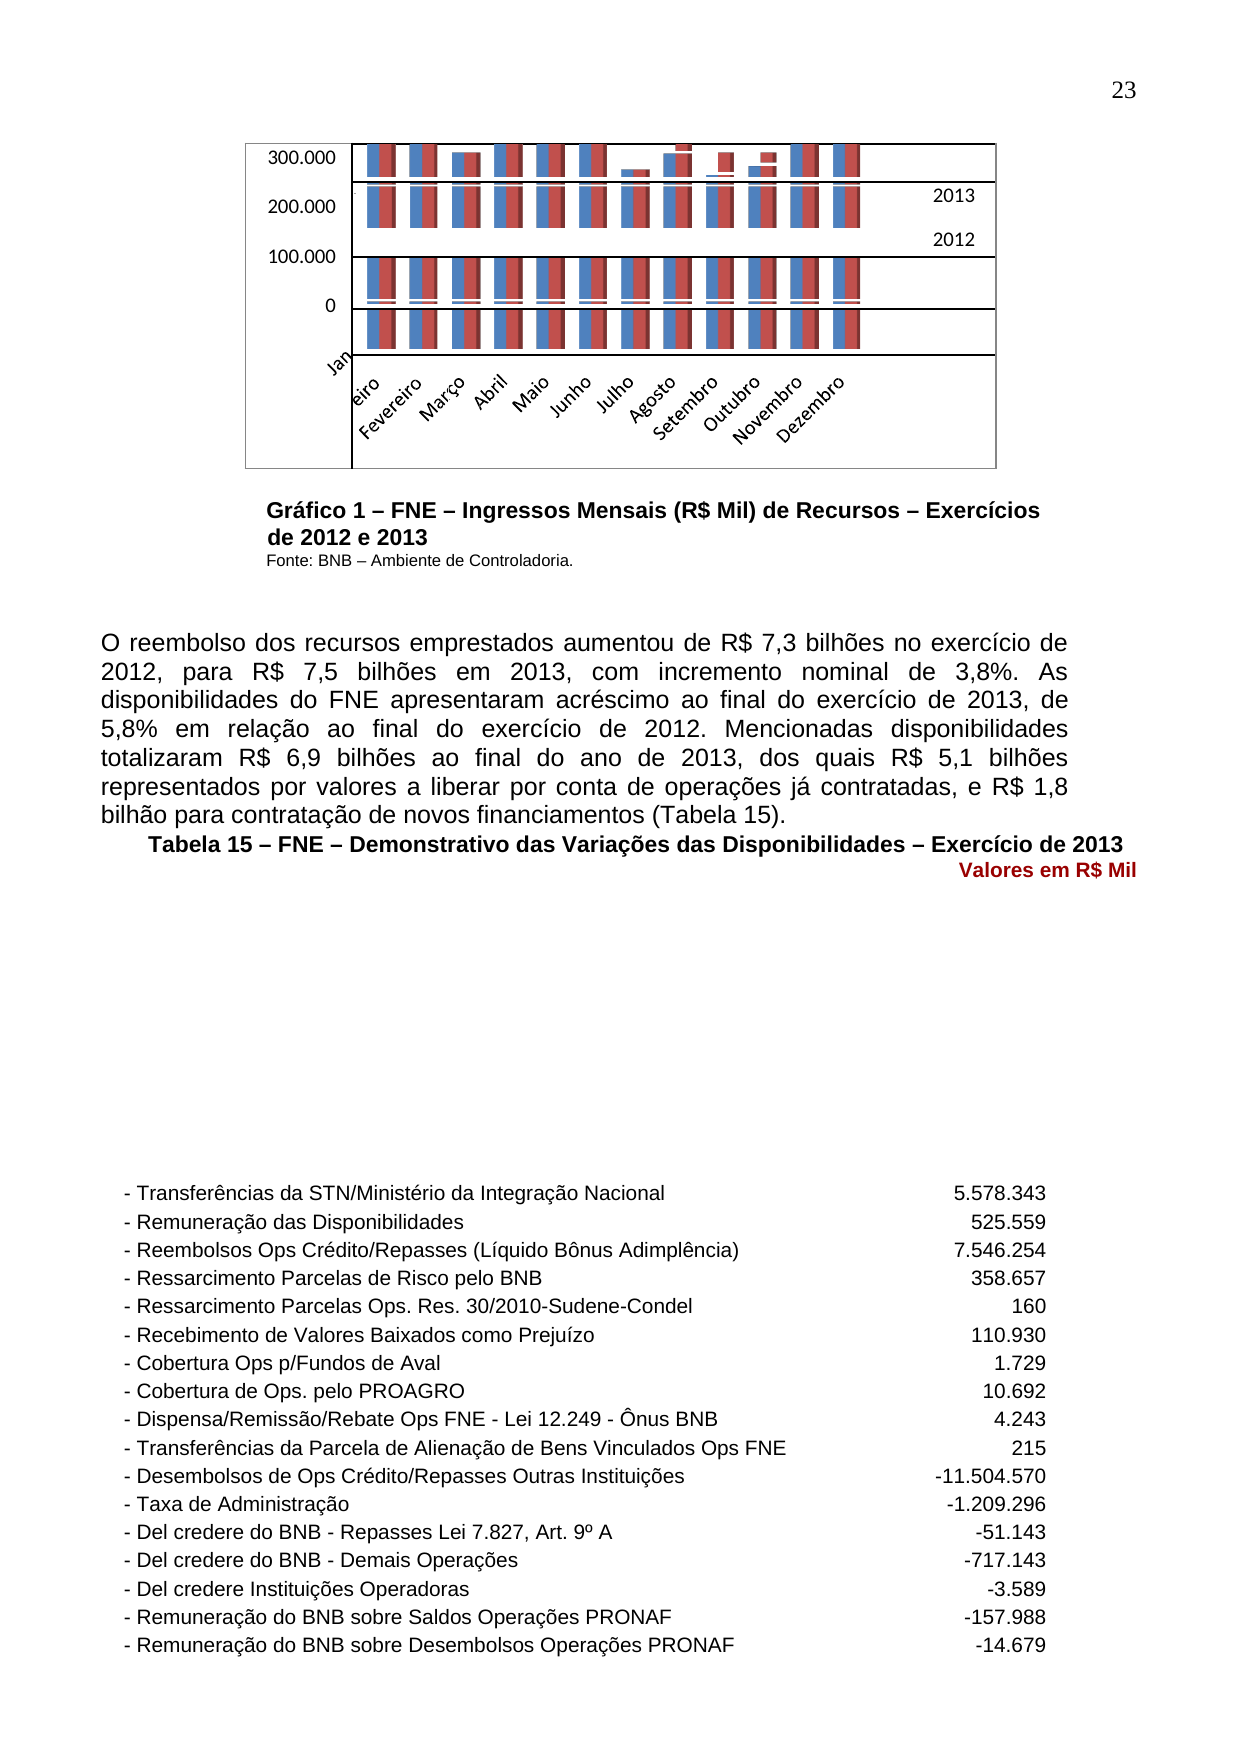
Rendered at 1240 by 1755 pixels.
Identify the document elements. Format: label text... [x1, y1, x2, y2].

table_cell - Del credere Instituições Operadoras [101, 1576, 868, 1605]
table_cell 160 [868, 1294, 1052, 1322]
table_cell 10.692 [868, 1379, 1052, 1407]
text O reembolso dos recursos emprestados aumentou de R$ 7,3 bilhões no exercício de 2012, para R$ 7,5 bilhões em 2013, com incremento nominal de 3,8%. As disponibilidades do FNE apresentaram acréscimo ao final do exercício de 2013, de 5,8% em relação ao final do exercício de 2012. Mencionadas disponibilidades totalizaram R$ 6,9 bilhões ao final do ano de 2013, dos quais R$ 5,1 bilhões representados por valores a liberar por conta de operações já contratadas, e R$ 1,8 bilhão para contratação de novos financiamentos (Tabela 15). [101, 628, 1070, 829]
table_cell [449, 145, 995, 181]
table_cell - Taxa de Administração [101, 1492, 868, 1520]
table_cell 990.358 [952, 920, 1137, 951]
table_cell Disponibilidades para Novas Contratações [177, 1013, 952, 1043]
table_cell -51.143 [868, 1520, 1052, 1548]
table_cell -14.679 [868, 1633, 1052, 1661]
table_cell [449, 258, 995, 308]
table_header - Transferências da STN/Ministério da Integração Nacional [101, 1181, 868, 1209]
table_cell 215 [868, 1435, 1052, 1463]
table_cell - Ressarcimento Parcelas de Risco pelo BNB [101, 1266, 868, 1294]
table_cell Recursos a Liberar por Conta de Financiamentos Contratados [177, 1043, 952, 1074]
table_cell 7.546.254 [868, 1238, 1052, 1266]
table_header 5.578.343 [868, 1181, 1052, 1209]
table_cell 1.766.402 [952, 1013, 1137, 1043]
table_cell Disponibilidades para Novas Contratações [177, 920, 952, 951]
text Fonte: BNB – Ambiente de Controladoria. [266, 551, 1144, 570]
table_cell -3.589 [868, 1576, 1052, 1605]
text Valores em R$ Mil [101, 858, 1143, 882]
table_cell Disponibilidades em 31.12.2013 [177, 982, 952, 1013]
table_cell -717.143 [868, 1548, 1052, 1576]
table_cell 525.559 [868, 1210, 1052, 1238]
table_cell [353, 258, 449, 308]
table_cell - Cobertura Ops p/Fundos de Aval [101, 1351, 868, 1379]
table_cell 5.142.295 [952, 1043, 1137, 1074]
table_cell -1.209.296 [868, 1492, 1052, 1520]
table_cell 4.243 [868, 1407, 1052, 1435]
table_cell - Del credere do BNB - Demais Operações [101, 1548, 868, 1576]
text Gráfico 1 – FNE – Ingressos Mensais (R$ Mil) de Recursos – Exercícios de 2012 e 2013 [266, 497, 1041, 550]
table_cell - Reembolsos Ops Crédito/Repasses (Líquido Bônus Adimplência) [101, 1238, 868, 1266]
table_cell Recursos a Liberar por Conta de Financiamentos Contratados [177, 951, 952, 982]
table_cell [353, 310, 449, 354]
table_cell - Remuneração das Disponibilidades [101, 1210, 868, 1238]
table_cell [353, 145, 449, 181]
table_cell [353, 356, 449, 467]
table_cell - Dispensa/Remissão/Rebate Ops FNE - Lei 12.249 - Ônus BNB [101, 1407, 868, 1435]
table_cell - Recebimento de Valores Baixados como Prejuízo [101, 1323, 868, 1351]
table_cell - Del credere do BNB - Repasses Lei 7.827, Art. 9º A [101, 1520, 868, 1548]
table_cell - Cobertura de Ops. pelo PROAGRO [101, 1379, 868, 1407]
table_cell [449, 356, 995, 467]
table_header 6.532.248 [952, 886, 1137, 919]
table_cell - Remuneração do BNB sobre Desembolsos Operações PRONAF [101, 1633, 868, 1661]
table_cell 300.000 200.000 100.000 0 [246, 144, 351, 467]
text Tabela 15 – FNE – Demonstrativo das Variações das Disponibilidades – Exercício de 2013 [148, 831, 1143, 857]
table_cell 358.657 [868, 1266, 1052, 1294]
table_cell -157.988 [868, 1605, 1052, 1633]
table_cell Variação das Disponibilidades [177, 1074, 952, 1104]
table_cell 110.930 [868, 1323, 1052, 1351]
table_cell -11.504.570 [868, 1464, 1052, 1492]
table_cell - Ressarcimento Parcelas Ops. Res. 30/2010-Sudene-Condel [101, 1294, 868, 1322]
table_cell - Transferências da Parcela de Alienação de Bens Vinculados Ops FNE [101, 1435, 868, 1463]
table_cell 2013 2012 [449, 183, 995, 256]
table_cell 5.541.890 [952, 951, 1137, 982]
table_cell 376.449 [952, 1074, 1137, 1104]
table_cell [449, 310, 995, 354]
table_cell - Desembolsos de Ops Crédito/Repasses Outras Instituições [101, 1464, 868, 1492]
table_cell [353, 183, 449, 256]
table_cell 6.908.697 [952, 982, 1137, 1013]
table_cell - Remuneração do BNB sobre Saldos Operações PRONAF [101, 1605, 868, 1633]
table_cell 1.729 [868, 1351, 1052, 1379]
table_header Disponibilidades em 31.12.2012 [177, 886, 952, 919]
